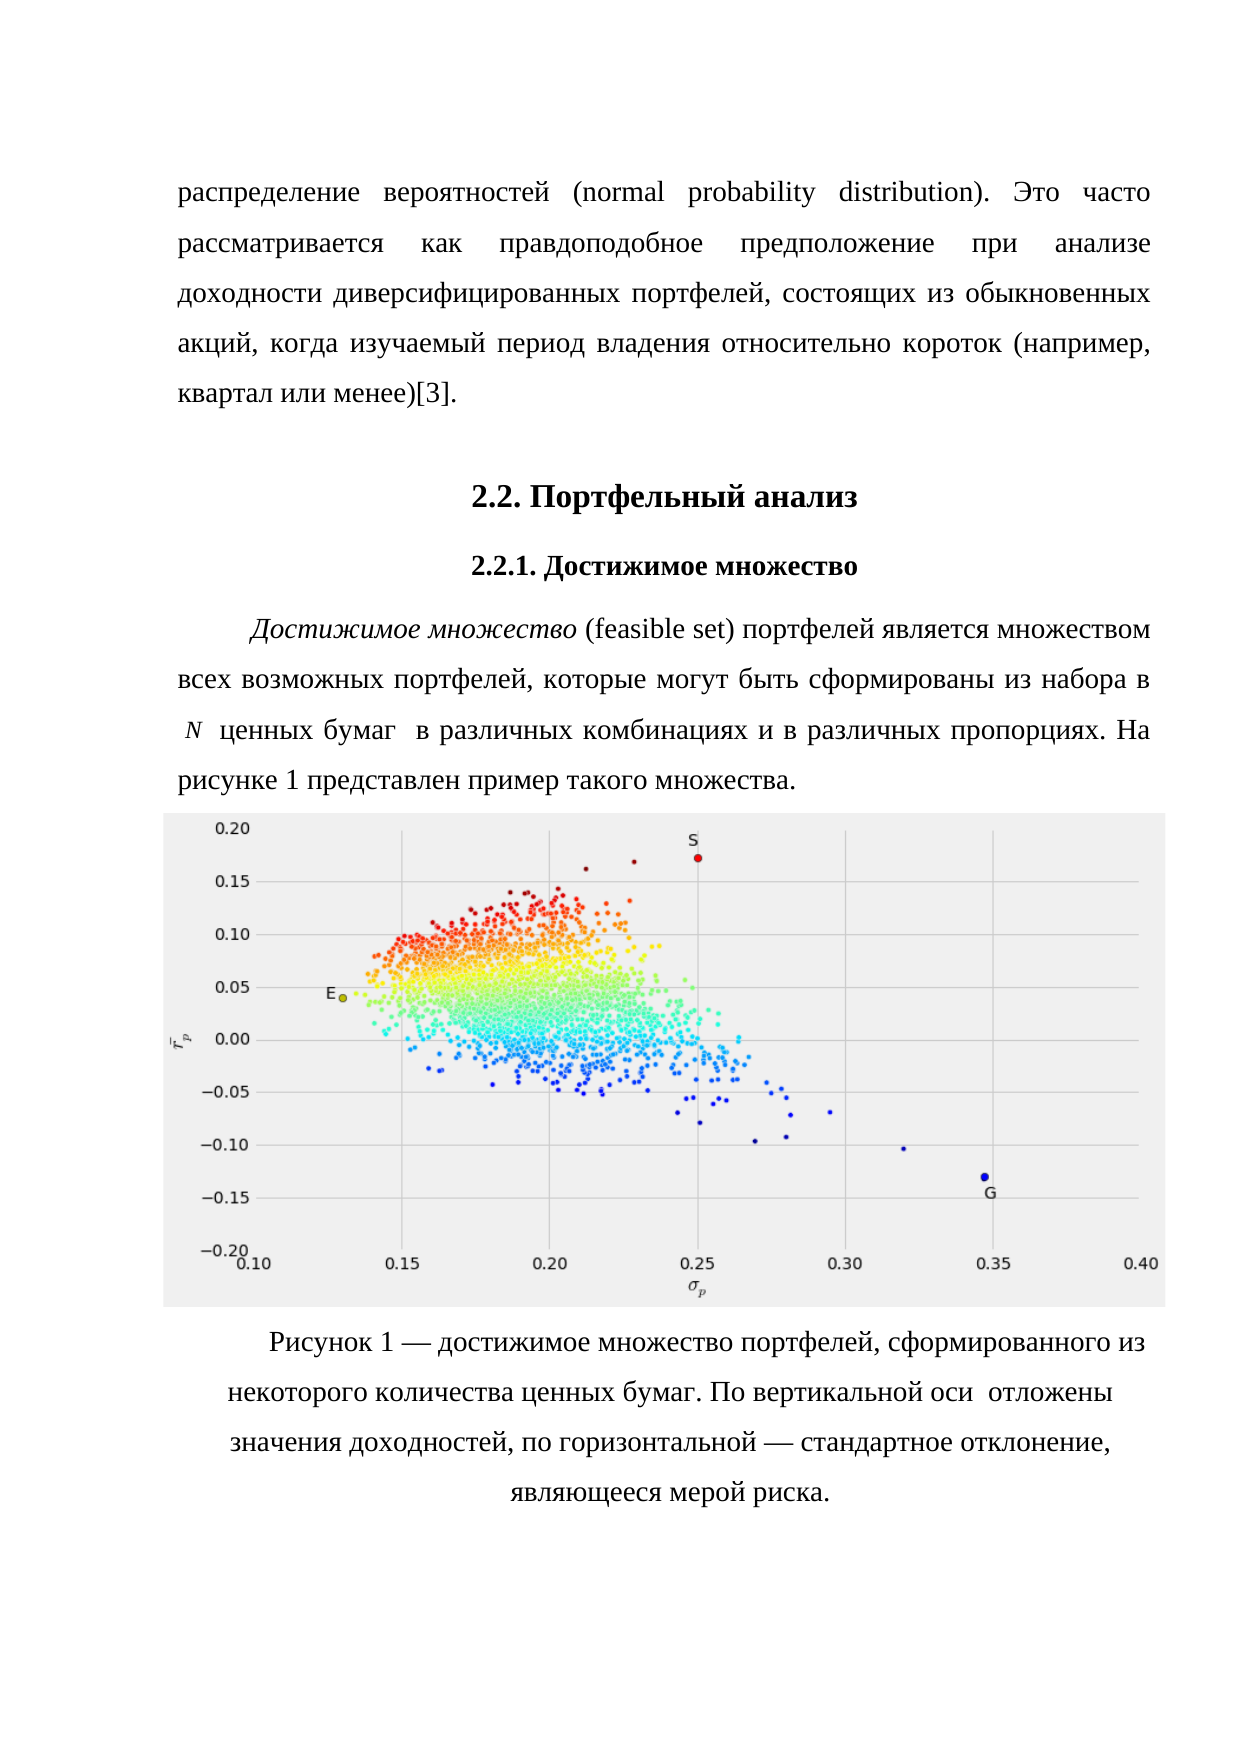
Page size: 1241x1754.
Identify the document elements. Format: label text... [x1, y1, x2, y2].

text Достижимое множество (feasible set) портфелей является множеством всех возможных портфелей, которые могут быть сформированы из набора в ценных бумаг в различных комбинациях и в различных пропорциях. На рисунке 1 представлен пример такого множества. [177, 611, 1152, 796]
picture [163, 813, 1166, 1307]
text Рисунок 1 — достижимое множество портфелей, сформированного из некоторого количества ценных бумаг. По вертикальной оси отложены значения доходностей, по горизонтальной — стандартное отклонение, являющееся мерой риска. [177, 1307, 1163, 1508]
text распределение вероятностей (normal probability distribution). Это часто рассматривается как правдоподобное предположение при анализе доходности диверсифицированных портфелей, состоящих из обыкновенных акций, когда изучаемый период владения относительно короток (например, квартал или менее)[3]. [177, 174, 1152, 409]
subtitle 2.2.1. Достижимое множество [177, 548, 1152, 582]
subtitle 2.2. Портфельный анализ [177, 476, 1152, 514]
